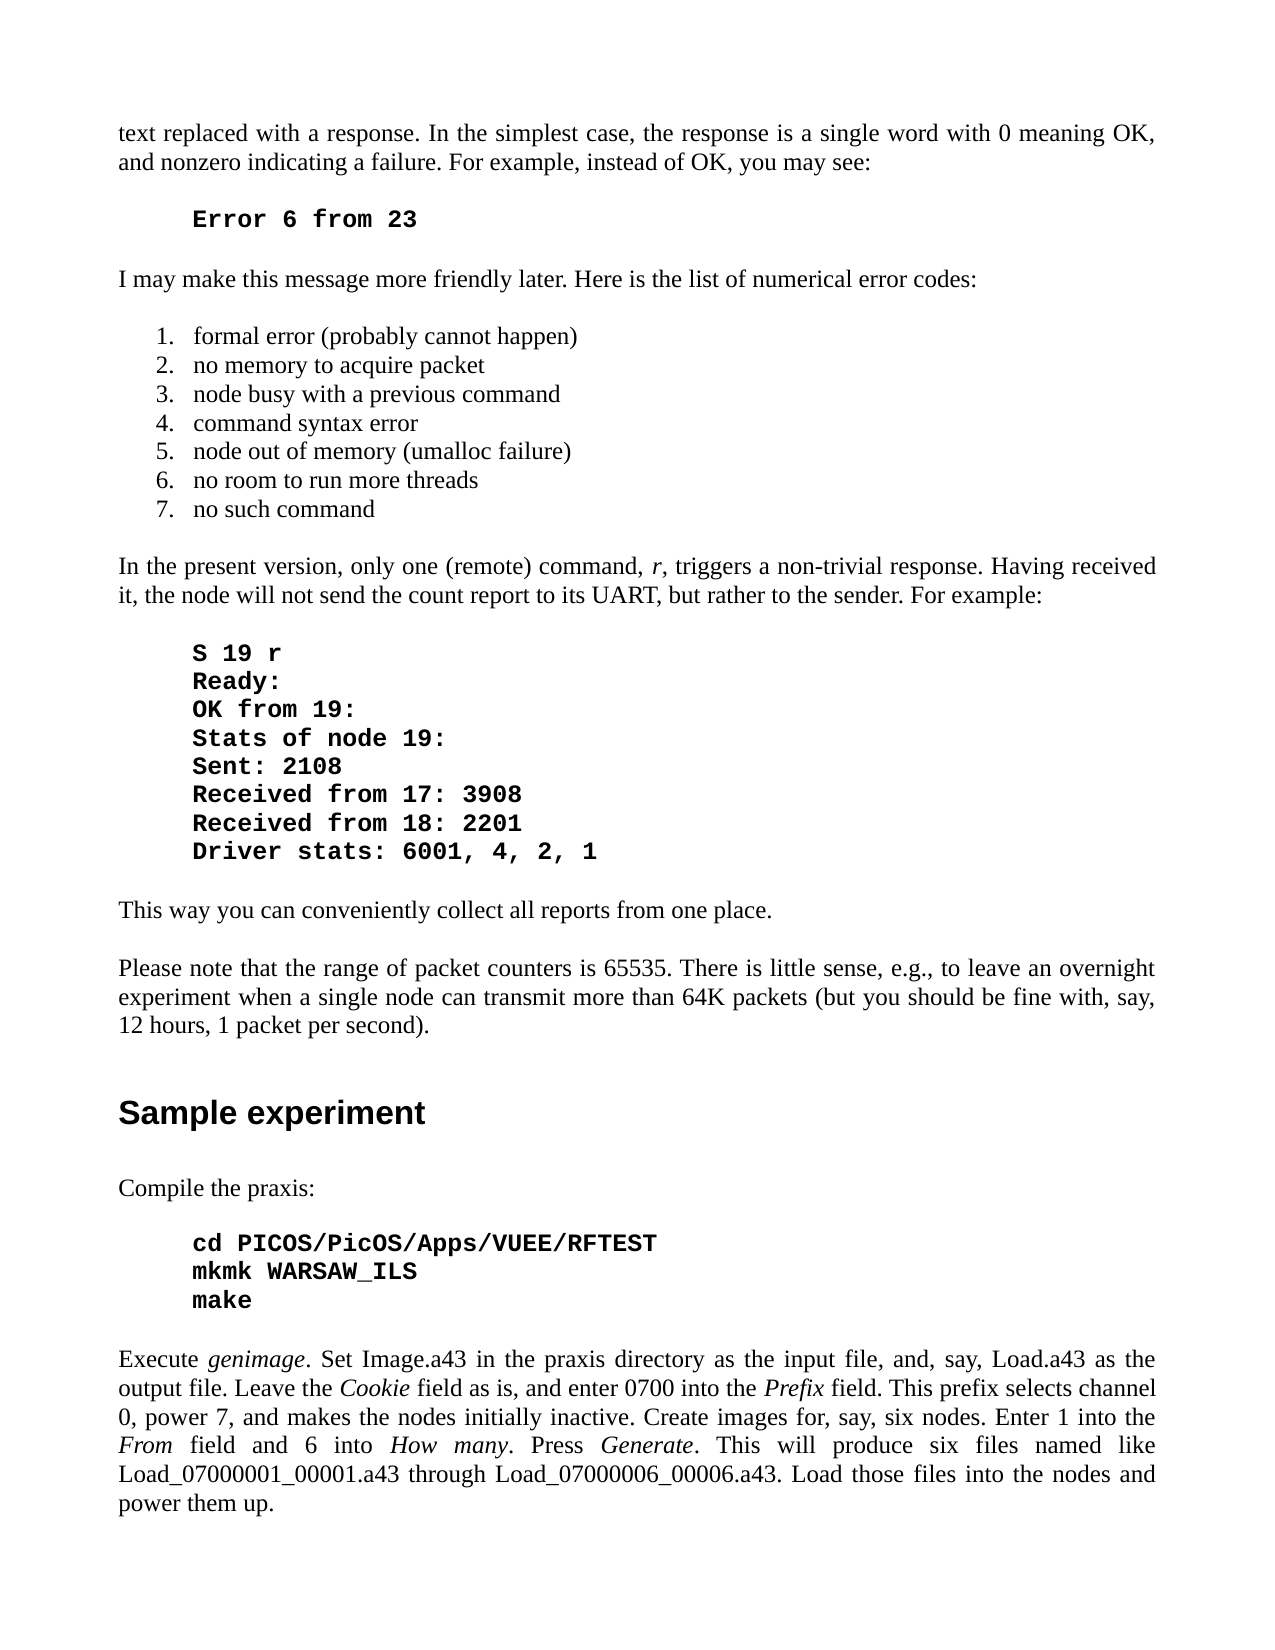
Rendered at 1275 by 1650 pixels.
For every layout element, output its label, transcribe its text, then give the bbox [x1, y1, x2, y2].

list command syntax error [156, 408, 1157, 436]
text Ready: [118, 668, 1157, 697]
text In the present version, only one (remote) command, r, triggers a non-trivial response. Having received it, the node will not send the count report to its UART, but rather to the sender. For example: [118, 551, 1157, 609]
list formal error (probably cannot happen) [156, 321, 1157, 350]
text text replaced with a response. In the simplest case, the response is a single word with 0 meaning OK, and nonzero indicating a failure. For example, instead of OK, you may see: [118, 118, 1157, 176]
text Error 6 from 23 [118, 204, 1157, 235]
text Driver stats: 6001, 4, 2, 1 [118, 838, 1157, 867]
text Received from 17: 3908 [118, 782, 1157, 810]
text make [118, 1287, 1157, 1316]
list node out of memory (umalloc failure) [156, 436, 1157, 465]
text I may make this message more friendly later. Here is the list of numerical error codes: [118, 264, 1157, 293]
text S 19 r [118, 638, 1157, 668]
text This way you can conveniently collect all reports from one place. [118, 896, 1157, 924]
list no memory to acquire packet [156, 350, 1157, 379]
text Please note that the range of packet counters is 65535. There is little sense, e.g., to leave an overnight experiment when a single node can transmit more than 64K packets (but you should be fine with, say, 12 hours, 1 packet per second). [118, 953, 1157, 1039]
subtitle Sample experiment [118, 1093, 1157, 1132]
list no room to run more threads [156, 465, 1157, 494]
text OK from 19: [118, 697, 1157, 725]
text Compile the praxis: [118, 1173, 1157, 1202]
text Received from 18: 2201 [118, 810, 1157, 838]
text Stats of node 19: [118, 725, 1157, 753]
list node busy with a previous command [156, 379, 1157, 408]
text mkmk WARSAW_ILS [118, 1259, 1157, 1287]
text Sent: 2108 [118, 753, 1157, 782]
text cd PICOS/PicOS/Apps/VUEE/RFTEST [118, 1231, 1157, 1259]
list no such command [156, 494, 1157, 523]
text Execute genimage. Set Image.a43 in the praxis directory as the input file, and, say, Load.a43 as the output file. Leave the Cookie field as is, and enter 0700 into the Prefix field. This prefix selects channel 0, power 7, and makes the nodes initially inactive. Create images for, say, six nodes. Enter 1 into the From field and 6 into How many. Press Generate. This will produce six files named like Load_07000001_00001.a43 through Load_07000006_00006.a43. Load those files into the nodes and power them up. [118, 1344, 1157, 1517]
